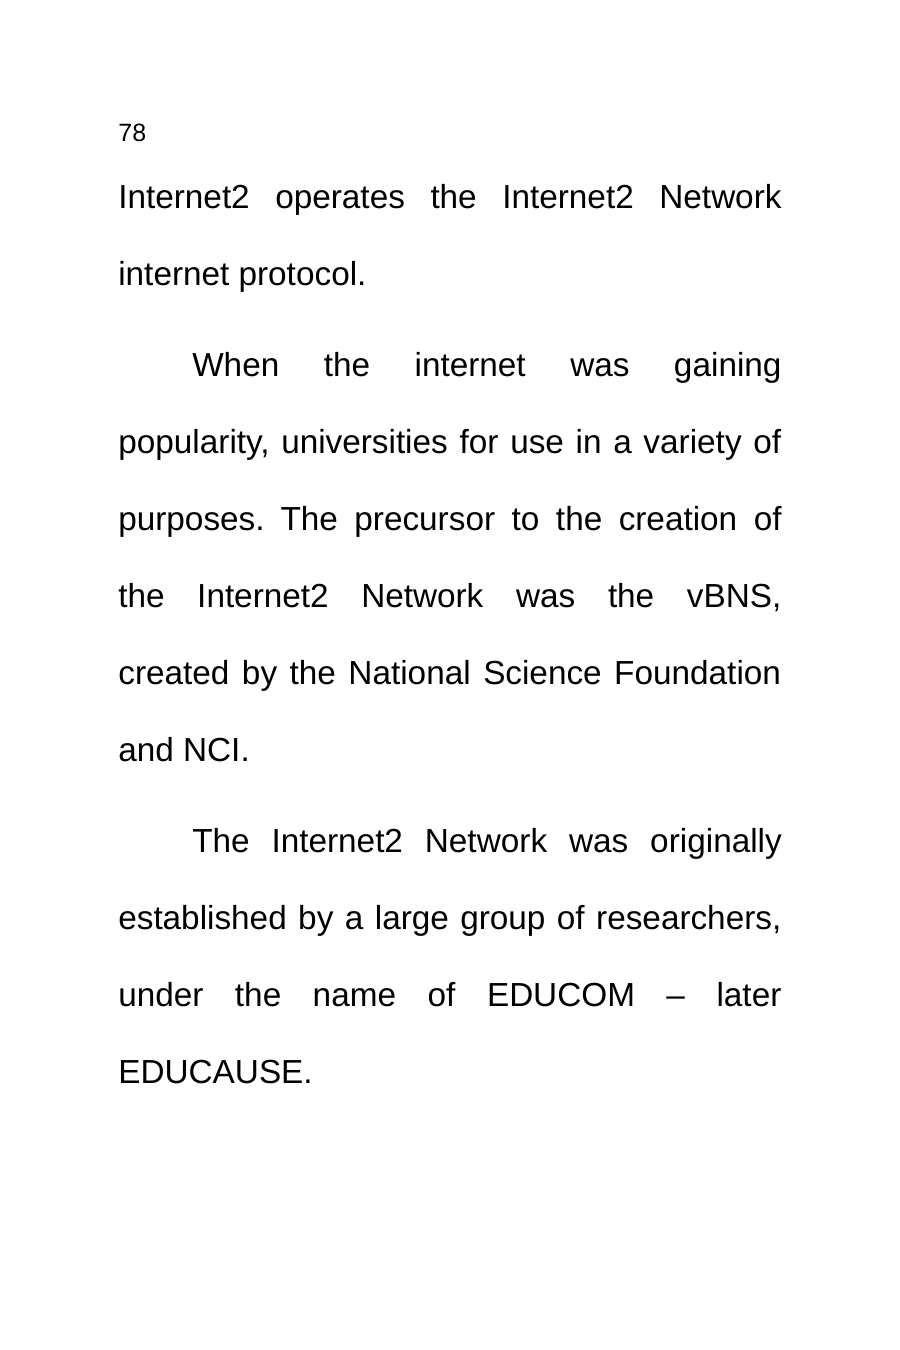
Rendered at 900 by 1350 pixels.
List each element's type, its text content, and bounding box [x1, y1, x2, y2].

text The Internet2 Network was originally established by a large group of researchers, under the name of EDUCOM – later EDUCAUSE. [118, 821, 782, 1090]
text When the internet was gaining popularity, universities for use in a variety of purposes. The precursor to the creation of the Internet2 Network was the vBNS, created by the National Science Foundation and NCI. [118, 345, 782, 768]
text Internet2 operates the Internet2 Network internet protocol. [118, 177, 782, 292]
